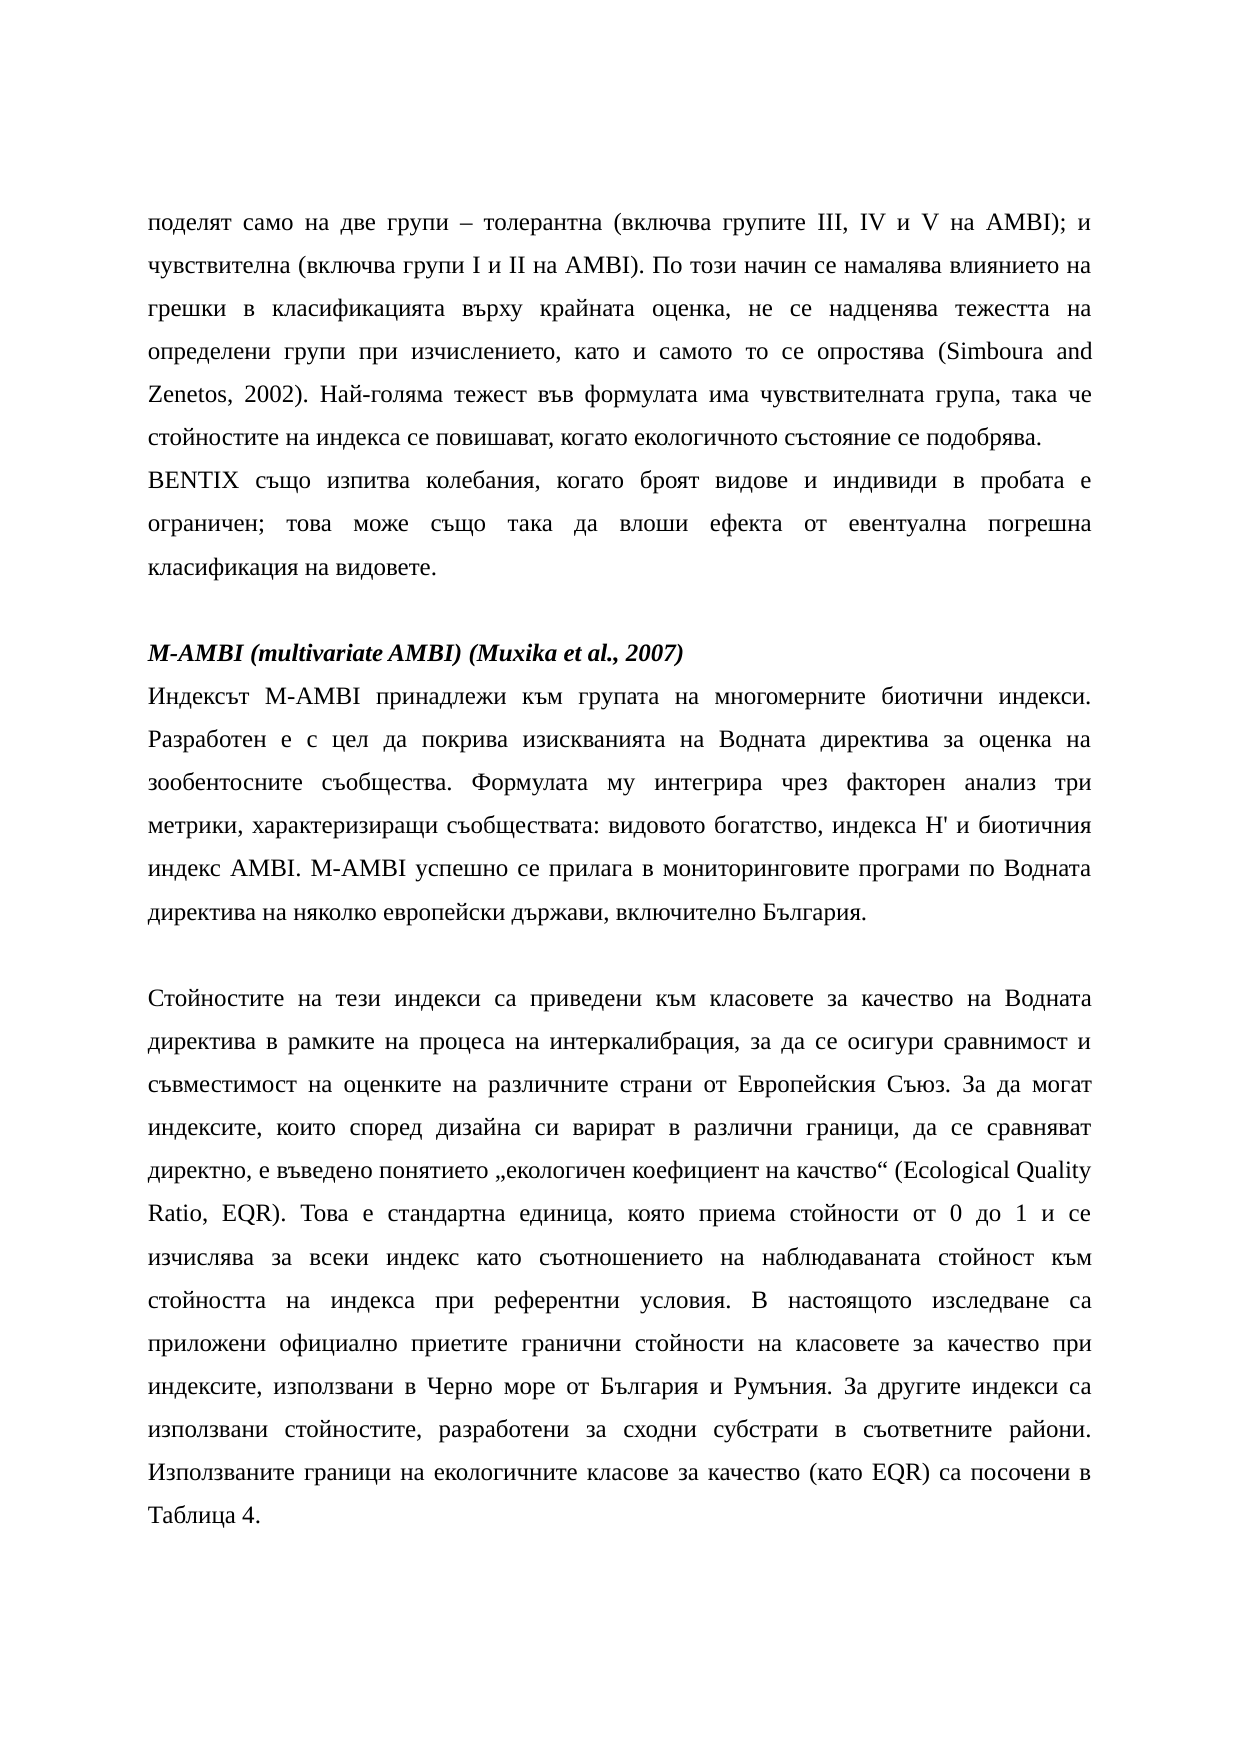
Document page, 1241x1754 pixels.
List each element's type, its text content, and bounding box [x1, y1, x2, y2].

text Стойностите на тези индекси са приведени към класовете за качество на Водната директива в рамките на процеса на интеркалибрация, за да се осигури сравнимост и съвместимост на оценките на различните страни от Европейския Съюз. За да могат индексите, които според дизайна си варират в различни граници, да се сравняват директно, е въведено понятието „екологичен коефициент на качство“ (Ecological Quality Ratio, EQR). Това е стандартна единица, която приема стойности от 0 до 1 и се изчислява за всеки индекс като съотношението на наблюдаваната стойност към стойността на индекса при референтни условия. В настоящото изследване са приложени официално приетите гранични стойности на класовете за качество при индексите, използвани в Черно море от България и Румъния. За другите индекси са използвани стойностите, разработени за сходни субстрати в съответните райони. Използваните граници на екологичните класове за качество (като EQR) са посочени в Таблица 4. [148, 983, 1093, 1529]
text M-AMBI (multivariate AMBI) (Muxika et al., 2007) [148, 638, 1093, 667]
text BENTIX също изпитва колебания, когато броят видове и индивиди в пробата е ограничен; това може също така да влоши ефекта от евентуална погрешна класификация на видовете. [148, 465, 1093, 580]
text Индексът M-AMBI принадлежи към групата на многомерните биотични индекси. Разработен е с цел да покрива изискванията на Водната директива за оценка на зообентосните съобщества. Формулата му интегрира чрез факторен анализ три метрики, характеризиращи съобществата: видовото богатство, индекса H' и биотичния индекс AMBI. M-AMBI успешно се прилага в мониторинговите програми по Водната директива на няколко европейски държави, включително България. [148, 681, 1093, 925]
text поделят само на две групи – толерантна (включва групите III, IV и V на AMBI); и чувствителна (включва групи I и II на AMBI). По този начин се намалява влиянието на грешки в класификацията върху крайната оценка, не се надценява тежестта на определени групи при изчислението, като и самото то се опростява (Simboura and Zenetos, 2002). Най-голяма тежест във формулата има чувствителната група, така че стойностите на индекса се повишават, когато екологичното състояние се подобрява. [148, 207, 1093, 451]
